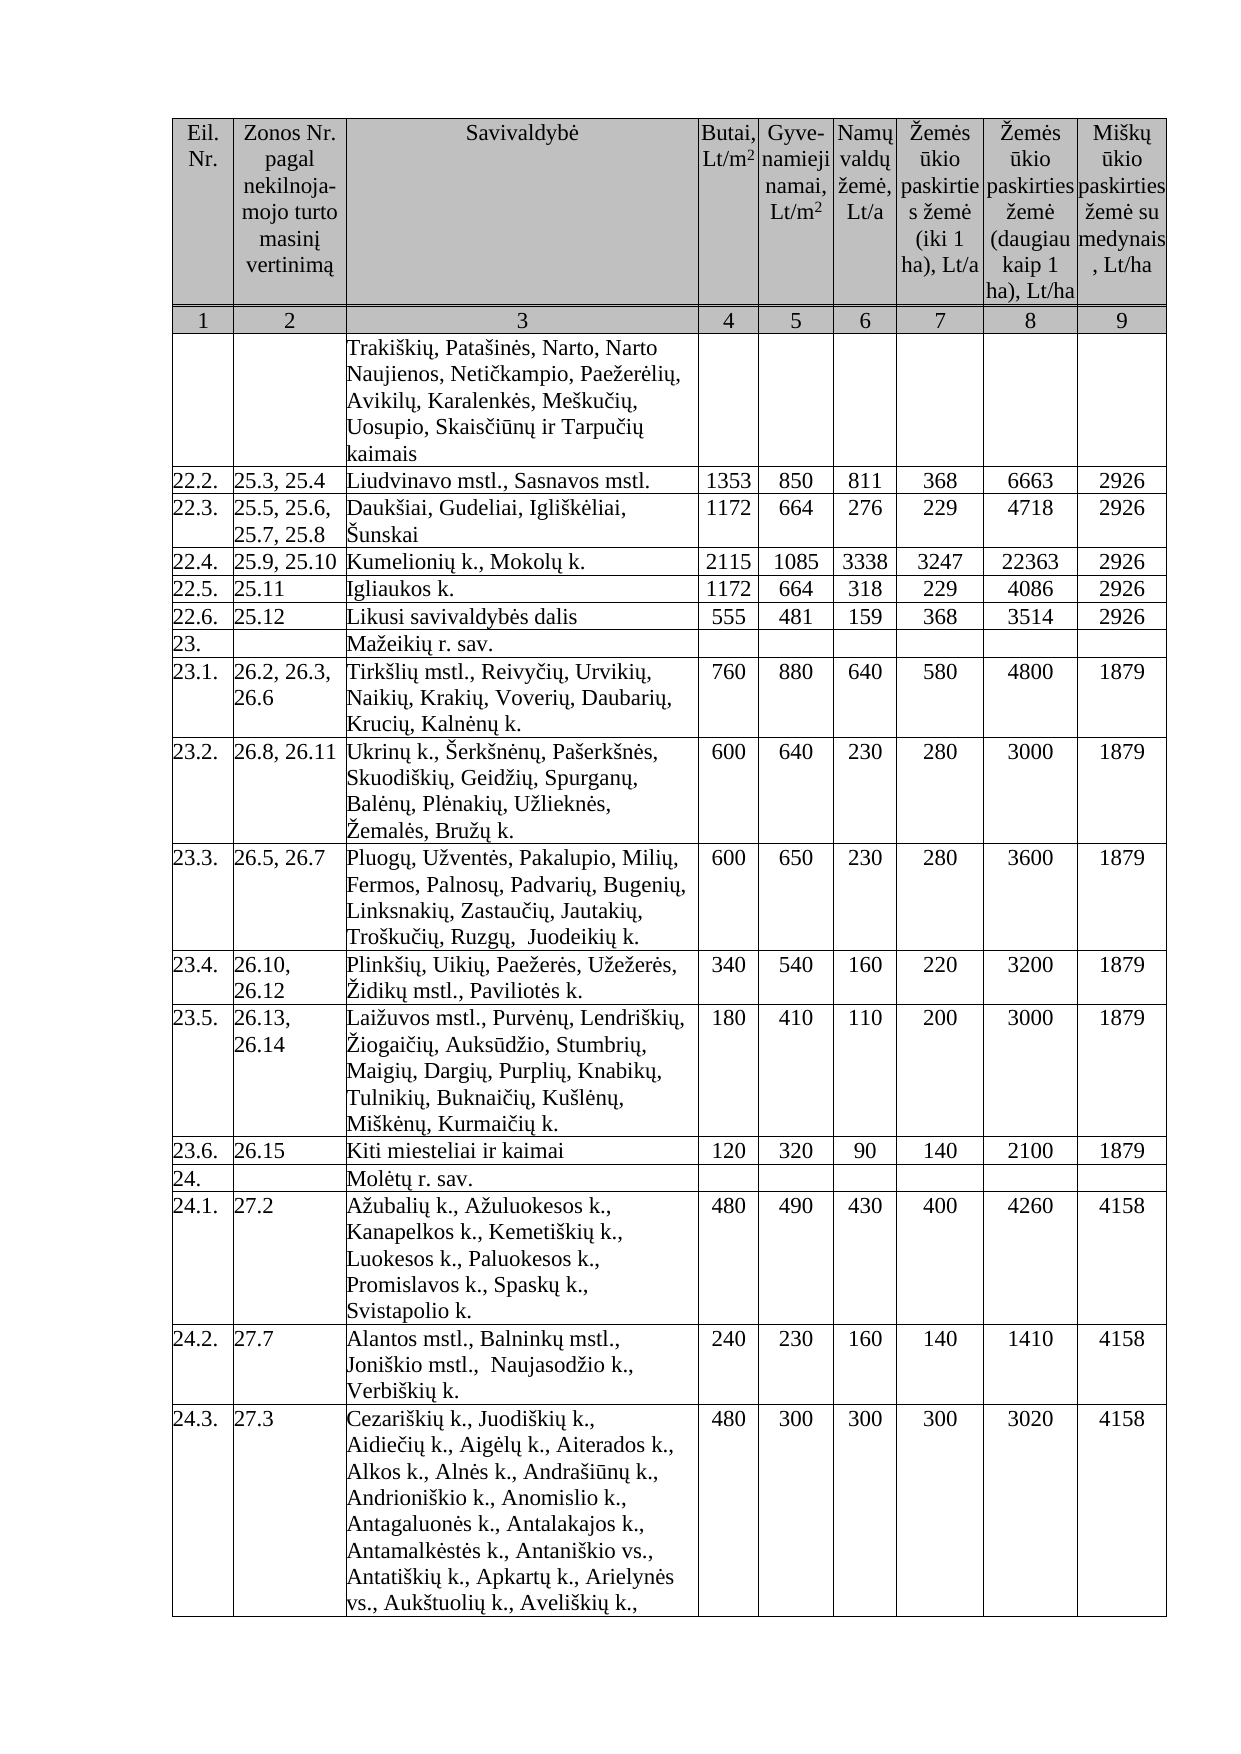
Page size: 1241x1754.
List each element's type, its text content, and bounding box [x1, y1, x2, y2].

table_cell 430 [834, 1192, 896, 1324]
table_cell 4 [699, 307, 758, 333]
table_cell [699, 334, 758, 466]
table_cell [897, 630, 983, 657]
table_cell 1879 [1078, 738, 1166, 843]
table_cell 26.10, 26.12 [234, 951, 346, 1003]
table_cell 320 [759, 1137, 833, 1164]
table_cell 22.2. [173, 467, 233, 493]
table_cell 480 [699, 1192, 758, 1324]
table_cell 27.3 [234, 1405, 346, 1616]
table_header Žemės ūkio paskirties žemė (daugiau kaip 1 ha), Lt/ha [984, 119, 1077, 304]
table_cell [834, 630, 896, 657]
table_cell 2926 [1078, 494, 1166, 547]
table_cell 1085 [759, 548, 833, 574]
table_cell 580 [897, 658, 983, 737]
table_cell 880 [759, 658, 833, 737]
table_cell 180 [699, 1005, 758, 1136]
table_cell 27.2 [234, 1192, 346, 1324]
table_cell 4800 [984, 658, 1077, 737]
table_cell 4086 [984, 576, 1077, 602]
table_cell 3000 [984, 1005, 1077, 1136]
table_cell [834, 1165, 896, 1191]
table_cell 26.8, 26.11 [234, 738, 346, 843]
table_cell 1353 [699, 467, 758, 493]
table_cell 480 [699, 1405, 758, 1616]
table_cell 26.5, 26.7 [234, 844, 346, 950]
table_cell 2926 [1078, 603, 1166, 629]
table_cell 481 [759, 603, 833, 629]
table_cell 490 [759, 1192, 833, 1324]
table_cell 400 [897, 1192, 983, 1324]
table_cell 1 [173, 307, 233, 333]
table_cell 1879 [1078, 1137, 1166, 1164]
table_cell 2 [234, 307, 346, 333]
table_cell 3514 [984, 603, 1077, 629]
table_cell [699, 1165, 758, 1191]
table_cell 240 [699, 1325, 758, 1404]
table_cell 1879 [1078, 844, 1166, 950]
table_cell 2100 [984, 1137, 1077, 1164]
table_cell 2926 [1078, 576, 1166, 602]
table_header Eil. Nr. [173, 119, 233, 304]
table_cell 318 [834, 576, 896, 602]
table_cell 640 [834, 658, 896, 737]
table_cell Alantos mstl., Balninkų mstl., Joniškio mstl., Naujasodžio k., Verbiškių k. [347, 1325, 698, 1404]
table_cell 4158 [1078, 1192, 1166, 1324]
table_cell 276 [834, 494, 896, 547]
table_cell 8 [984, 307, 1077, 333]
table_cell 23.6. [173, 1137, 233, 1164]
table_cell Tirkšlių mstl., Reivyčių, Urvikių, Naikių, Krakių, Voverių, Daubarių, Krucių, Kalnėnų k. [347, 658, 698, 737]
table_cell Daukšiai, Gudeliai, Igliškėliai, Šunskai [347, 494, 698, 547]
table_cell 23.5. [173, 1005, 233, 1136]
table_cell 540 [759, 951, 833, 1003]
table_cell 22.5. [173, 576, 233, 602]
table_header Savivaldybė [347, 119, 698, 304]
table_cell 229 [897, 494, 983, 547]
table_cell 1879 [1078, 1005, 1166, 1136]
table_cell 280 [897, 844, 983, 950]
table_cell [699, 630, 758, 657]
table_cell Liudvinavo mstl., Sasnavos mstl. [347, 467, 698, 493]
table_cell 27.7 [234, 1325, 346, 1404]
table_cell 90 [834, 1137, 896, 1164]
table_cell Laižuvos mstl., Purvėnų, Lendriškių, Žiogaičių, Auksūdžio, Stumbrių, Maigių, Dargių, Purplių, Knabikų, Tulnikių, Buknaičių, Kušlėnų, Miškėnų, Kurmaičių k. [347, 1005, 698, 1136]
table_cell 600 [699, 844, 758, 950]
table_cell 3600 [984, 844, 1077, 950]
table_cell 3 [347, 307, 698, 333]
table_cell 140 [897, 1325, 983, 1404]
table_cell 280 [897, 738, 983, 843]
table_cell 368 [897, 603, 983, 629]
table_cell 9 [1078, 307, 1166, 333]
table_cell 220 [897, 951, 983, 1003]
table_cell 1879 [1078, 951, 1166, 1003]
table_cell [897, 1165, 983, 1191]
table_cell 4158 [1078, 1405, 1166, 1616]
table_header Namų valdų žemė, Lt/a [834, 119, 896, 304]
table_cell 2926 [1078, 467, 1166, 493]
table_cell 3200 [984, 951, 1077, 1003]
table_cell 3338 [834, 548, 896, 574]
table_cell 2926 [1078, 548, 1166, 574]
table_cell 22363 [984, 548, 1077, 574]
table_cell [834, 334, 896, 466]
table_cell 230 [759, 1325, 833, 1404]
table_cell Trakiškių, Patašinės, Narto, Narto Naujienos, Netičkampio, Paežerėlių, Avikilų, Karalenkės, Meškučių, Uosupio, Skaisčiūnų ir Tarpučių kaimais [347, 334, 698, 466]
table_cell Ažubalių k., Ažuluokesos k., Kanapelkos k., Kemetiškių k., Luokesos k., Paluokesos k., Promislavos k., Spaskų k., Svistapolio k. [347, 1192, 698, 1324]
table_cell 4260 [984, 1192, 1077, 1324]
table_cell 110 [834, 1005, 896, 1136]
table_cell 22.3. [173, 494, 233, 547]
table_cell 160 [834, 951, 896, 1003]
table_cell 3020 [984, 1405, 1077, 1616]
table_cell 1879 [1078, 658, 1166, 737]
table_cell Cezariškių k., Juodiškių k., Aidiečių k., Aigėlų k., Aiterados k., Alkos k., Alnės k., Andrašiūnų k., Andrioniškio k., Anomislio k., Antagaluonės k., Antalakajos k., Antamalkėstės k., Antaniškio vs., Antatiškių k., Apkartų k., Arielynės vs., Aukštuolių k., Aveliškių k., [347, 1405, 698, 1616]
table_cell [1078, 630, 1166, 657]
table_cell 23.2. [173, 738, 233, 843]
table_cell 24.2. [173, 1325, 233, 1404]
table_cell [759, 630, 833, 657]
table_cell 23.3. [173, 844, 233, 950]
table_cell 24.3. [173, 1405, 233, 1616]
table_cell 200 [897, 1005, 983, 1136]
table_cell 4718 [984, 494, 1077, 547]
table_cell 1172 [699, 494, 758, 547]
table_cell Plinkšių, Uikių, Paežerės, Užežerės, Židikų mstl., Paviliotės k. [347, 951, 698, 1003]
table_cell 140 [897, 1137, 983, 1164]
table_cell 120 [699, 1137, 758, 1164]
table_cell 25.11 [234, 576, 346, 602]
table_cell 1172 [699, 576, 758, 602]
table_cell [234, 1165, 346, 1191]
table_header Gyve-namieji namai, Lt/m2 [759, 119, 833, 304]
table_cell 340 [699, 951, 758, 1003]
table_cell [234, 630, 346, 657]
table_cell 24. [173, 1165, 233, 1191]
table_cell 23. [173, 630, 233, 657]
table_cell [1078, 334, 1166, 466]
table_cell 22.6. [173, 603, 233, 629]
table_cell 300 [759, 1405, 833, 1616]
table_cell 23.4. [173, 951, 233, 1003]
table_cell Kumelionių k., Mokolų k. [347, 548, 698, 574]
table_cell [984, 1165, 1077, 1191]
table_cell [234, 334, 346, 466]
table_cell [897, 334, 983, 466]
table_cell 229 [897, 576, 983, 602]
table_header Zonos Nr. pagal nekilnoja-mojo turto masinį vertinimą [234, 119, 346, 304]
table_cell 160 [834, 1325, 896, 1404]
table_cell Mažeikių r. sav. [347, 630, 698, 657]
table_cell [173, 334, 233, 466]
table_cell Pluogų, Užventės, Pakalupio, Milių, Fermos, Palnosų, Padvarių, Bugenių, Linksnakių, Zastaučių, Jautakių, Troškučių, Ruzgų, Juodeikių k. [347, 844, 698, 950]
table_cell 3000 [984, 738, 1077, 843]
table_cell 26.2, 26.3, 26.6 [234, 658, 346, 737]
table_cell 25.12 [234, 603, 346, 629]
table_cell 230 [834, 844, 896, 950]
table_cell 1410 [984, 1325, 1077, 1404]
table_cell 300 [897, 1405, 983, 1616]
table_cell 159 [834, 603, 896, 629]
table_cell 368 [897, 467, 983, 493]
table_cell 26.13, 26.14 [234, 1005, 346, 1136]
table_cell Kiti miesteliai ir kaimai [347, 1137, 698, 1164]
table_cell 3247 [897, 548, 983, 574]
table_cell 7 [897, 307, 983, 333]
table_cell 664 [759, 494, 833, 547]
table_cell 25.5, 25.6, 25.7, 25.8 [234, 494, 346, 547]
table_cell 640 [759, 738, 833, 843]
table_cell 600 [699, 738, 758, 843]
table_cell 230 [834, 738, 896, 843]
table_cell 760 [699, 658, 758, 737]
table_cell Igliaukos k. [347, 576, 698, 602]
table_cell [759, 1165, 833, 1191]
table_cell 25.3, 25.4 [234, 467, 346, 493]
table_header Butai, Lt/m2 [699, 119, 758, 304]
table_cell [759, 334, 833, 466]
table_cell [984, 630, 1077, 657]
table_cell 26.15 [234, 1137, 346, 1164]
table_cell 664 [759, 576, 833, 602]
table_cell Molėtų r. sav. [347, 1165, 698, 1191]
table_cell Ukrinų k., Šerkšnėnų, Pašerkšnės, Skuodiškių, Geidžių, Spurganų, Balėnų, Plėnakių, Užlieknės, Žemalės, Bružų k. [347, 738, 698, 843]
table_cell [1078, 1165, 1166, 1191]
table_header Žemės ūkio paskirties žemė (iki 1 ha), Lt/a [897, 119, 983, 304]
table_cell 2115 [699, 548, 758, 574]
table_cell 4158 [1078, 1325, 1166, 1404]
table_header Miškų ūkio paskirties žemė su medynais, Lt/ha [1078, 119, 1166, 304]
table_cell 650 [759, 844, 833, 950]
table_cell 410 [759, 1005, 833, 1136]
table_cell 5 [759, 307, 833, 333]
table_cell 555 [699, 603, 758, 629]
table_cell 850 [759, 467, 833, 493]
table_cell 300 [834, 1405, 896, 1616]
table_cell 22.4. [173, 548, 233, 574]
table_cell 25.9, 25.10 [234, 548, 346, 574]
table_cell [984, 334, 1077, 466]
table_cell 811 [834, 467, 896, 493]
table_cell 24.1. [173, 1192, 233, 1324]
table_cell 6663 [984, 467, 1077, 493]
table_cell 6 [834, 307, 896, 333]
table_cell 23.1. [173, 658, 233, 737]
table_cell Likusi savivaldybės dalis [347, 603, 698, 629]
